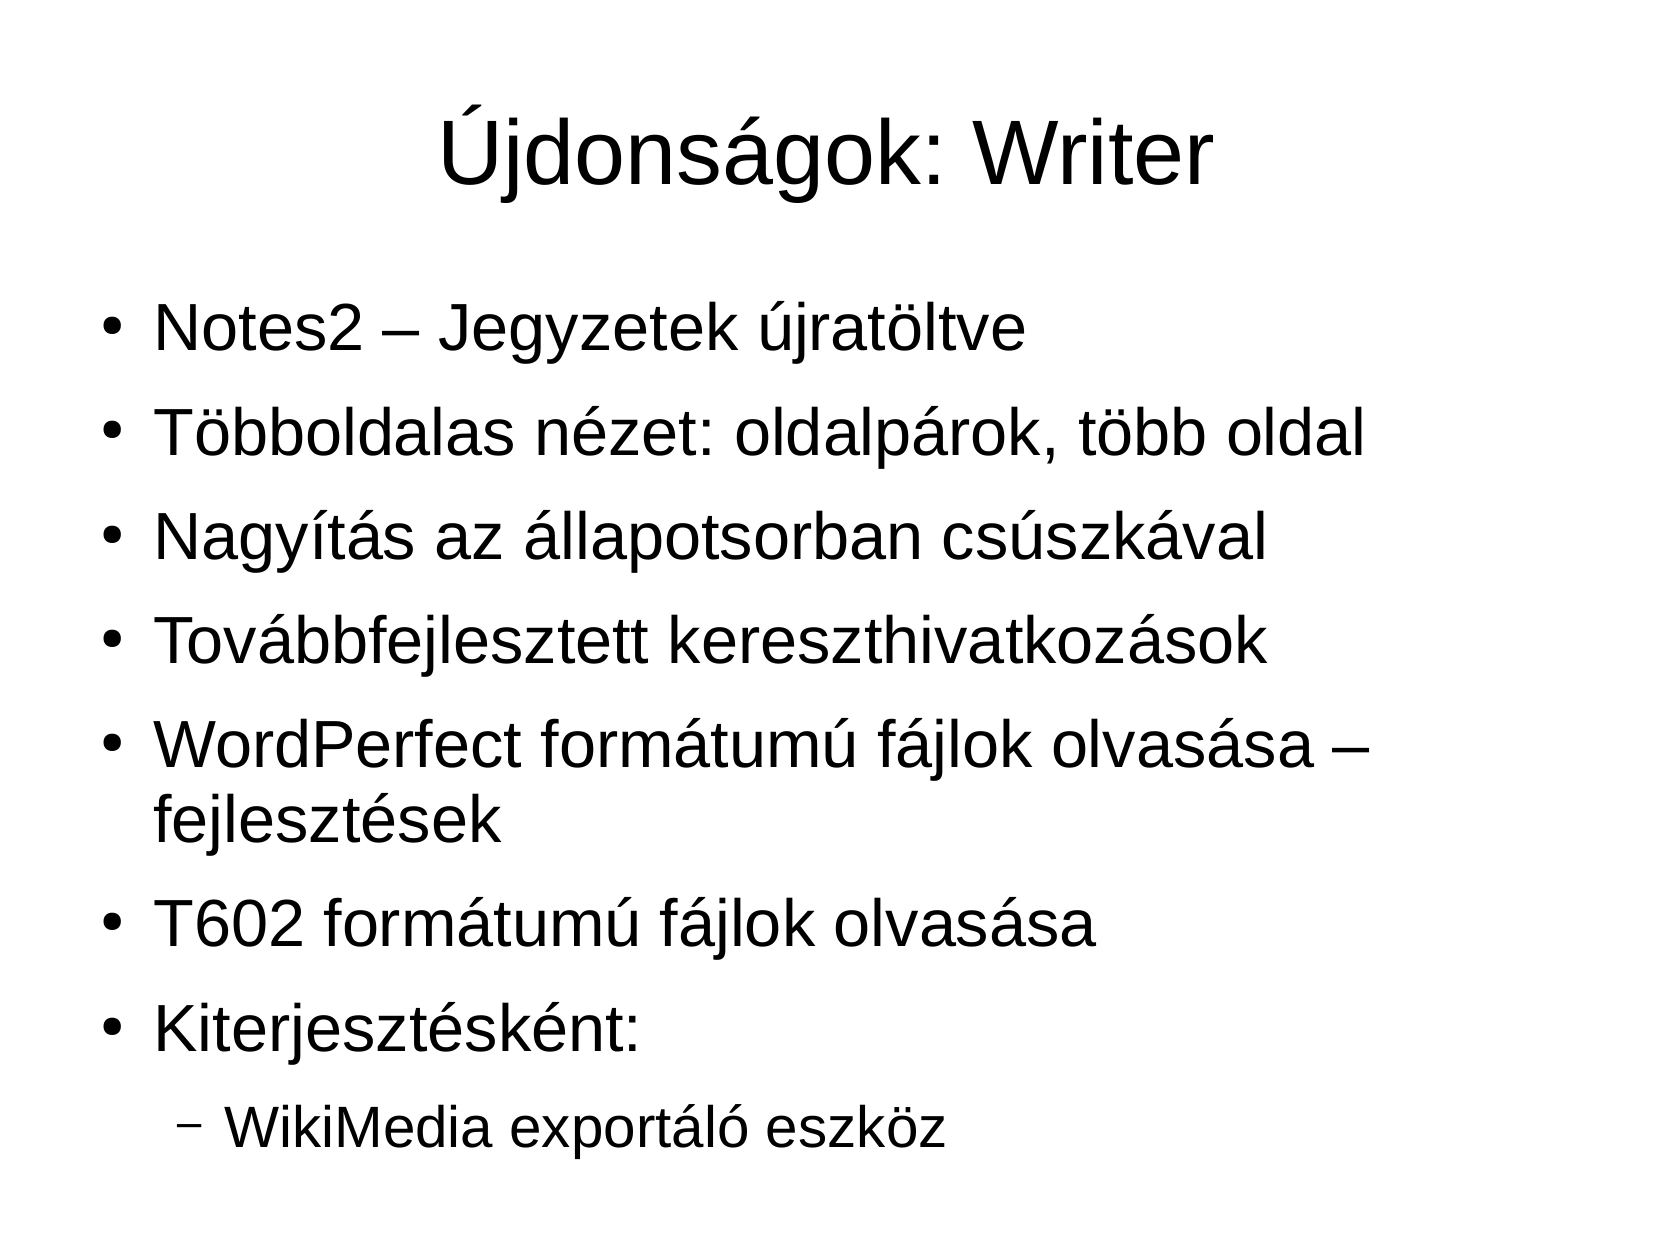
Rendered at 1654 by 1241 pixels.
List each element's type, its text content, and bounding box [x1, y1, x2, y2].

list Notes2 – Jegyzetek újratöltve Többoldalas nézet: oldalpárok, több oldal Nagyítás az állapotsorban csúszkával Továbbfejlesztett kereszthivatkozások WordPerfect formátumú fájlok olvasása – fejlesztések T602 formátumú fájlok olvasása Kiterjesztésként: WikiMedia exportáló eszköz [82, 290, 1571, 1161]
title Újdonságok: Writer [82, 49, 1571, 257]
